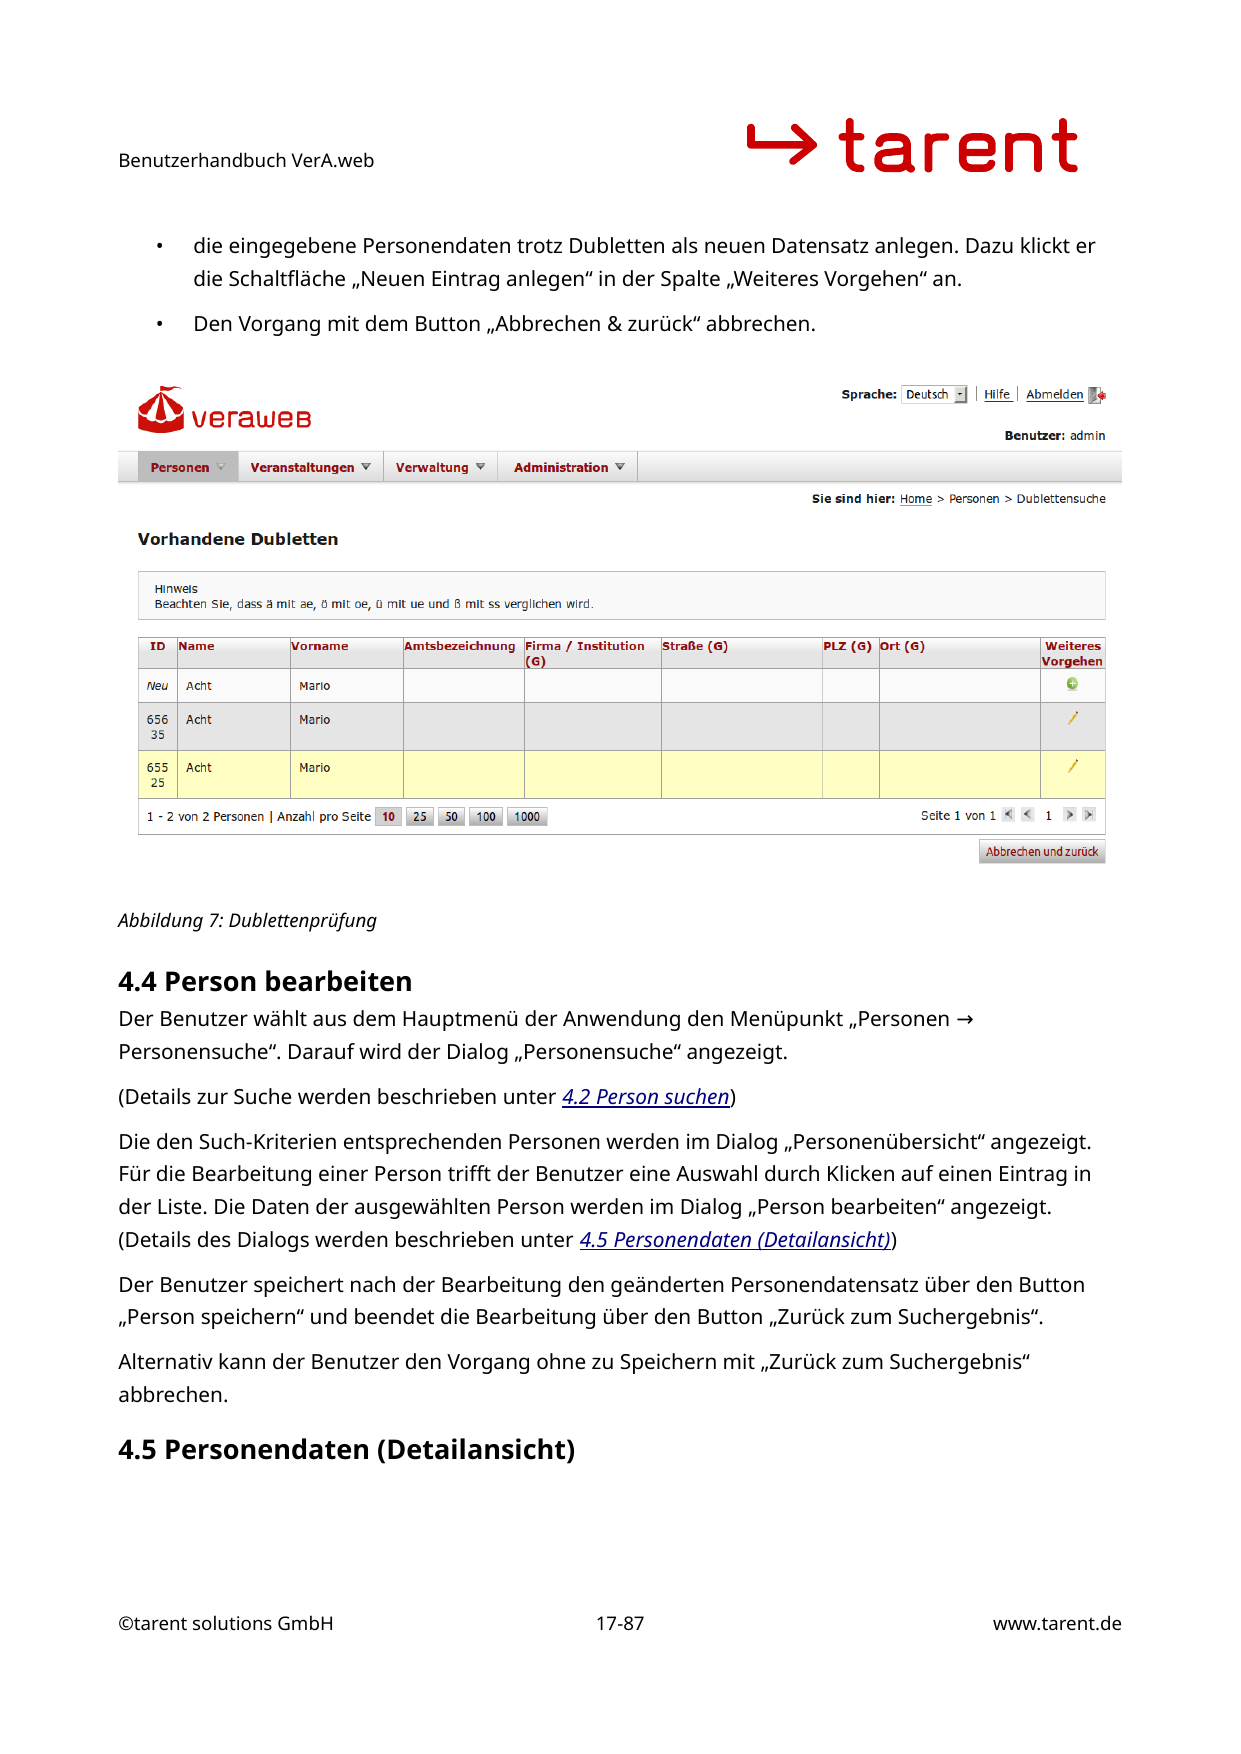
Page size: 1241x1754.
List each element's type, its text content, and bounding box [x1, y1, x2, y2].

subtitle [118, 359, 1122, 377]
list Den Vorgang mit dem Button „Abbrechen & zurück“ abbrechen. [156, 309, 1122, 338]
text Abbildung 7: Dublettenprüfung [118, 880, 1122, 933]
subtitle Person bearbeiten [118, 933, 1122, 999]
subtitle Personendaten (Detailansicht) [118, 1430, 1122, 1467]
text Die den Such-Kriterien entsprechenden Personen werden im Dialog „Personenübersicht“ angezeigt. Für die Bearbeitung einer Person trifft der Benutzer eine Auswahl durch Klicken auf einen Eintrag in der Liste. Die Daten der ausgewählten Person werden im Dialog „Person bearbeiten“ angezeigt. (Details des Dialogs werden beschrieben unter 4.5 Personendaten (Detailansicht)) [118, 1127, 1122, 1253]
list die eingegebene Personendaten trotz Dubletten als neuen Datensatz anlegen. Dazu klickt er die Schaltfläche „Neuen Eintrag anlegen“ in der Spalte „Weiteres Vorgehen“ an. [156, 232, 1122, 293]
text Der Benutzer speichert nach der Bearbeitung den geänderten Personendatensatz über den Button „Person speichern“ und beendet die Bearbeitung über den Button „Zurück zum Suchergebnis“. [118, 1270, 1122, 1331]
picture [118, 377, 1122, 880]
text Der Benutzer wählt aus dem Hauptmenü der Anwendung den Menüpunkt „Personen → Personensuche“. Darauf wird der Dialog „Personensuche“ angezeigt. [118, 1004, 1122, 1065]
text (Details zur Suche werden beschrieben unter 4.2 Person suchen) [118, 1082, 1122, 1110]
text Alternativ kann der Benutzer den Vorgang ohne zu Speichern mit „Zurück zum Suchergebnis“ abbrechen. [118, 1347, 1122, 1408]
